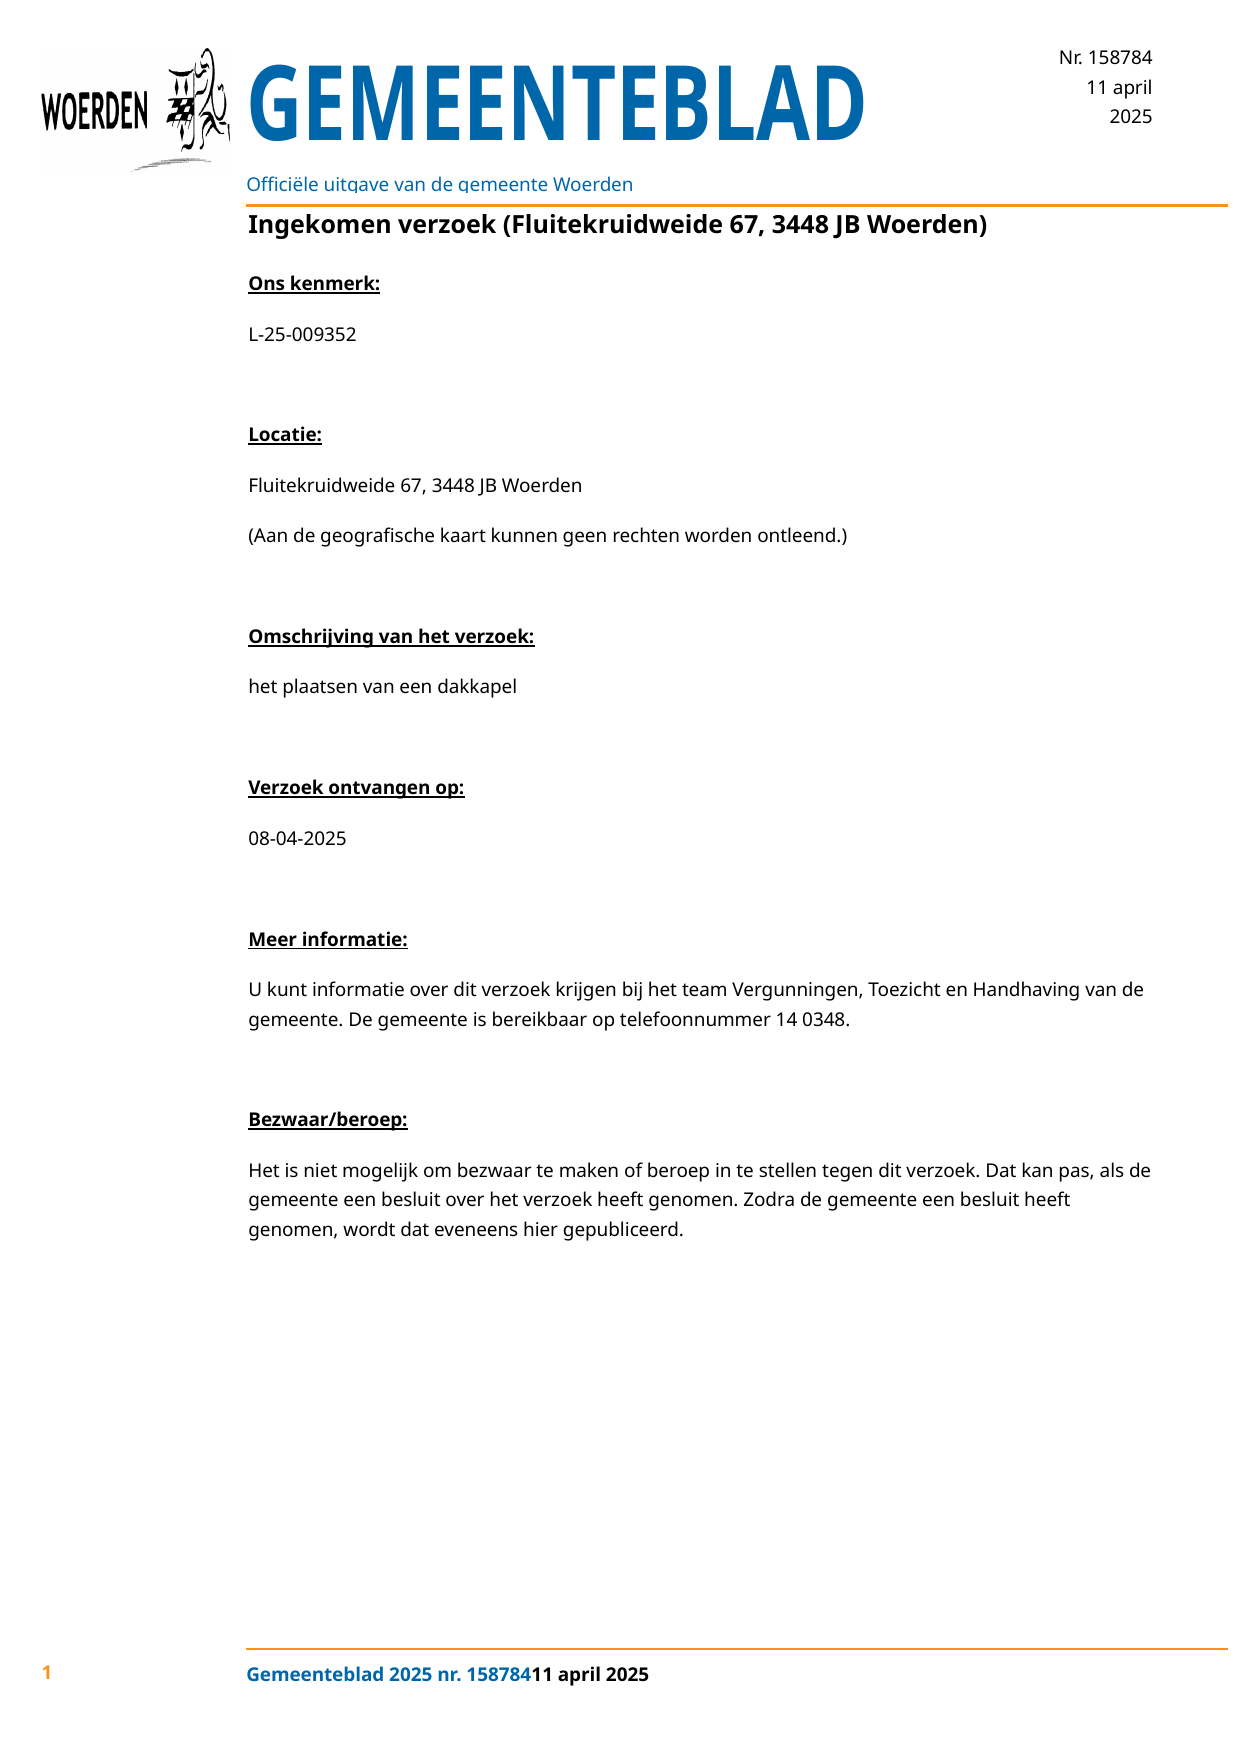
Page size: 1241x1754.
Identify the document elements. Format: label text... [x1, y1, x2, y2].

text Omschrijving van het verzoek: [248, 623, 1152, 649]
text Locatie: [248, 422, 1152, 447]
text Bezwaar/beroep: [248, 1107, 1152, 1132]
text Verzoek ontvangen op: [248, 774, 1152, 800]
text Ons kenmerk: [248, 270, 1152, 296]
text Fluitekruidweide 67, 3448 JB Woerden [248, 472, 1152, 498]
text L-25-009352 [248, 321, 1152, 346]
text (Aan de geografische kaart kunnen geen rechten worden ontleend.) [248, 522, 1152, 548]
text 08-04-2025 [248, 825, 1152, 851]
text Ingekomen verzoek (Fluitekruidweide 67, 3448 JB Woerden) [248, 207, 1152, 241]
text het plaatsen van een dakkapel [248, 674, 1152, 699]
text U kunt informatie over dit verzoek krijgen bij het team Vergunningen, Toezicht en Handhaving van de gemeente. De gemeente is bereikbaar op telefoonnummer 14 0348. [248, 976, 1152, 1031]
text Het is niet mogelijk om bezwaar te maken of beroep in te stellen tegen dit verzoek. Dat kan pas, als de gemeente een besluit over het verzoek heeft genomen. Zodra de gemeente een besluit heeft genomen, wordt dat eveneens hier gepubliceerd. [248, 1157, 1152, 1242]
text Meer informatie: [248, 926, 1152, 951]
picture [41, 47, 231, 172]
